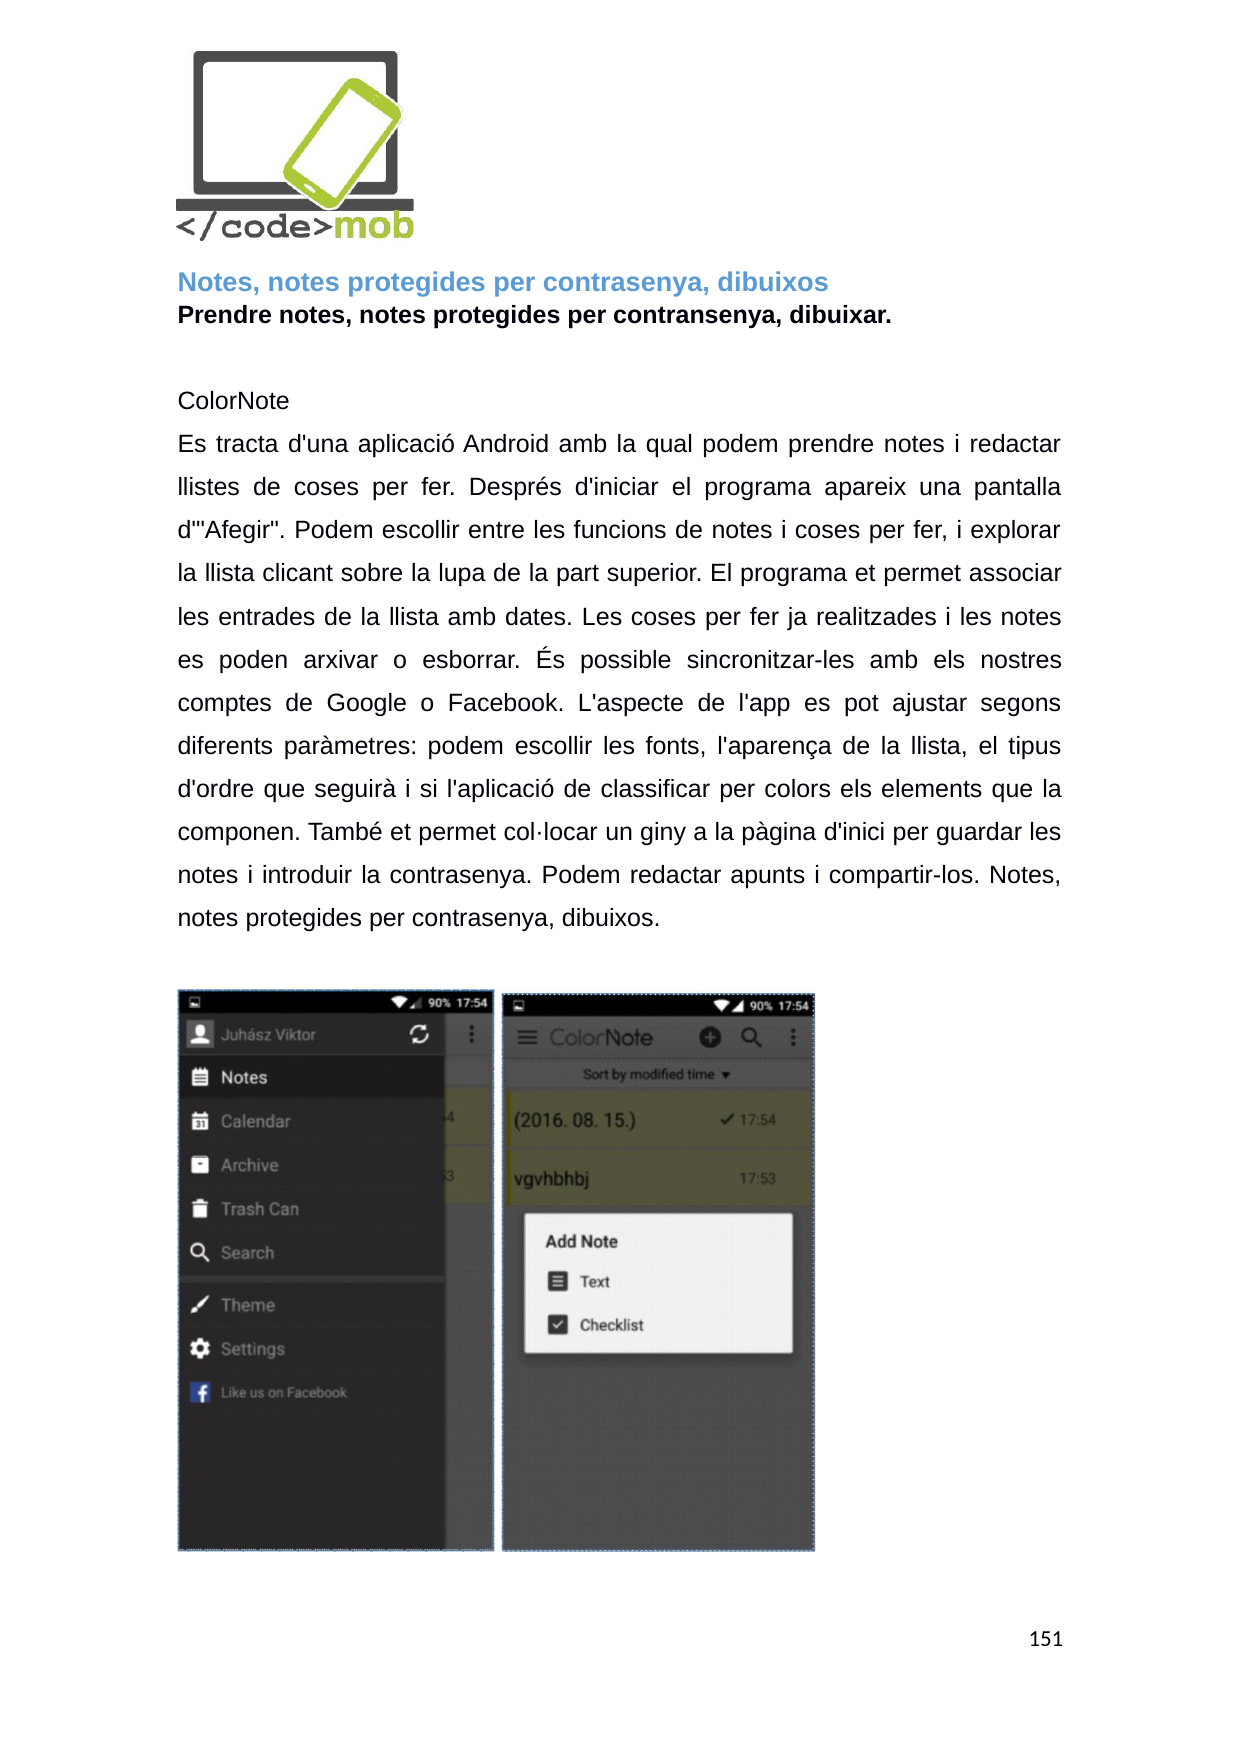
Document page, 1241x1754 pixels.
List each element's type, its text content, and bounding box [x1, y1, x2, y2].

subtitle Notes, notes protegides per contrasenya, dibuixos [177, 266, 1063, 297]
text Es tracta d'una aplicació Android amb la qual podem prendre notes i redactar llistes de coses per fer. Després d'iniciar el programa apareix una pantalla d'"Afegir". Podem escollir entre les funcions de notes i coses per fer, i explorar la llista clicant sobre la lupa de la part superior. El programa et permet associar les entrades de la llista amb dates. Les coses per fer ja realitzades i les notes es poden arxivar o esborrar. És possible sincronitzar-les amb els nostres comptes de Google o Facebook. L'aspecte de l'app es pot ajustar segons diferents paràmetres: podem escollir les fonts, l'aparença de la llista, el tipus d'ordre que seguirà i si l'aplicació de classificar per colors els elements que la componen. També et permet col·locar un giny a la pàgina d'inici per guardar les notes i introduir la contrasenya. Podem redactar apunts i compartir-los. Notes, notes protegides per contrasenya, dibuixos. [177, 429, 1063, 932]
text Prendre notes, notes protegides per contransenya, dibuixar. [177, 299, 1063, 328]
picture [176, 51, 414, 241]
text ColorNote [177, 386, 1063, 414]
picture [177, 989, 816, 1552]
